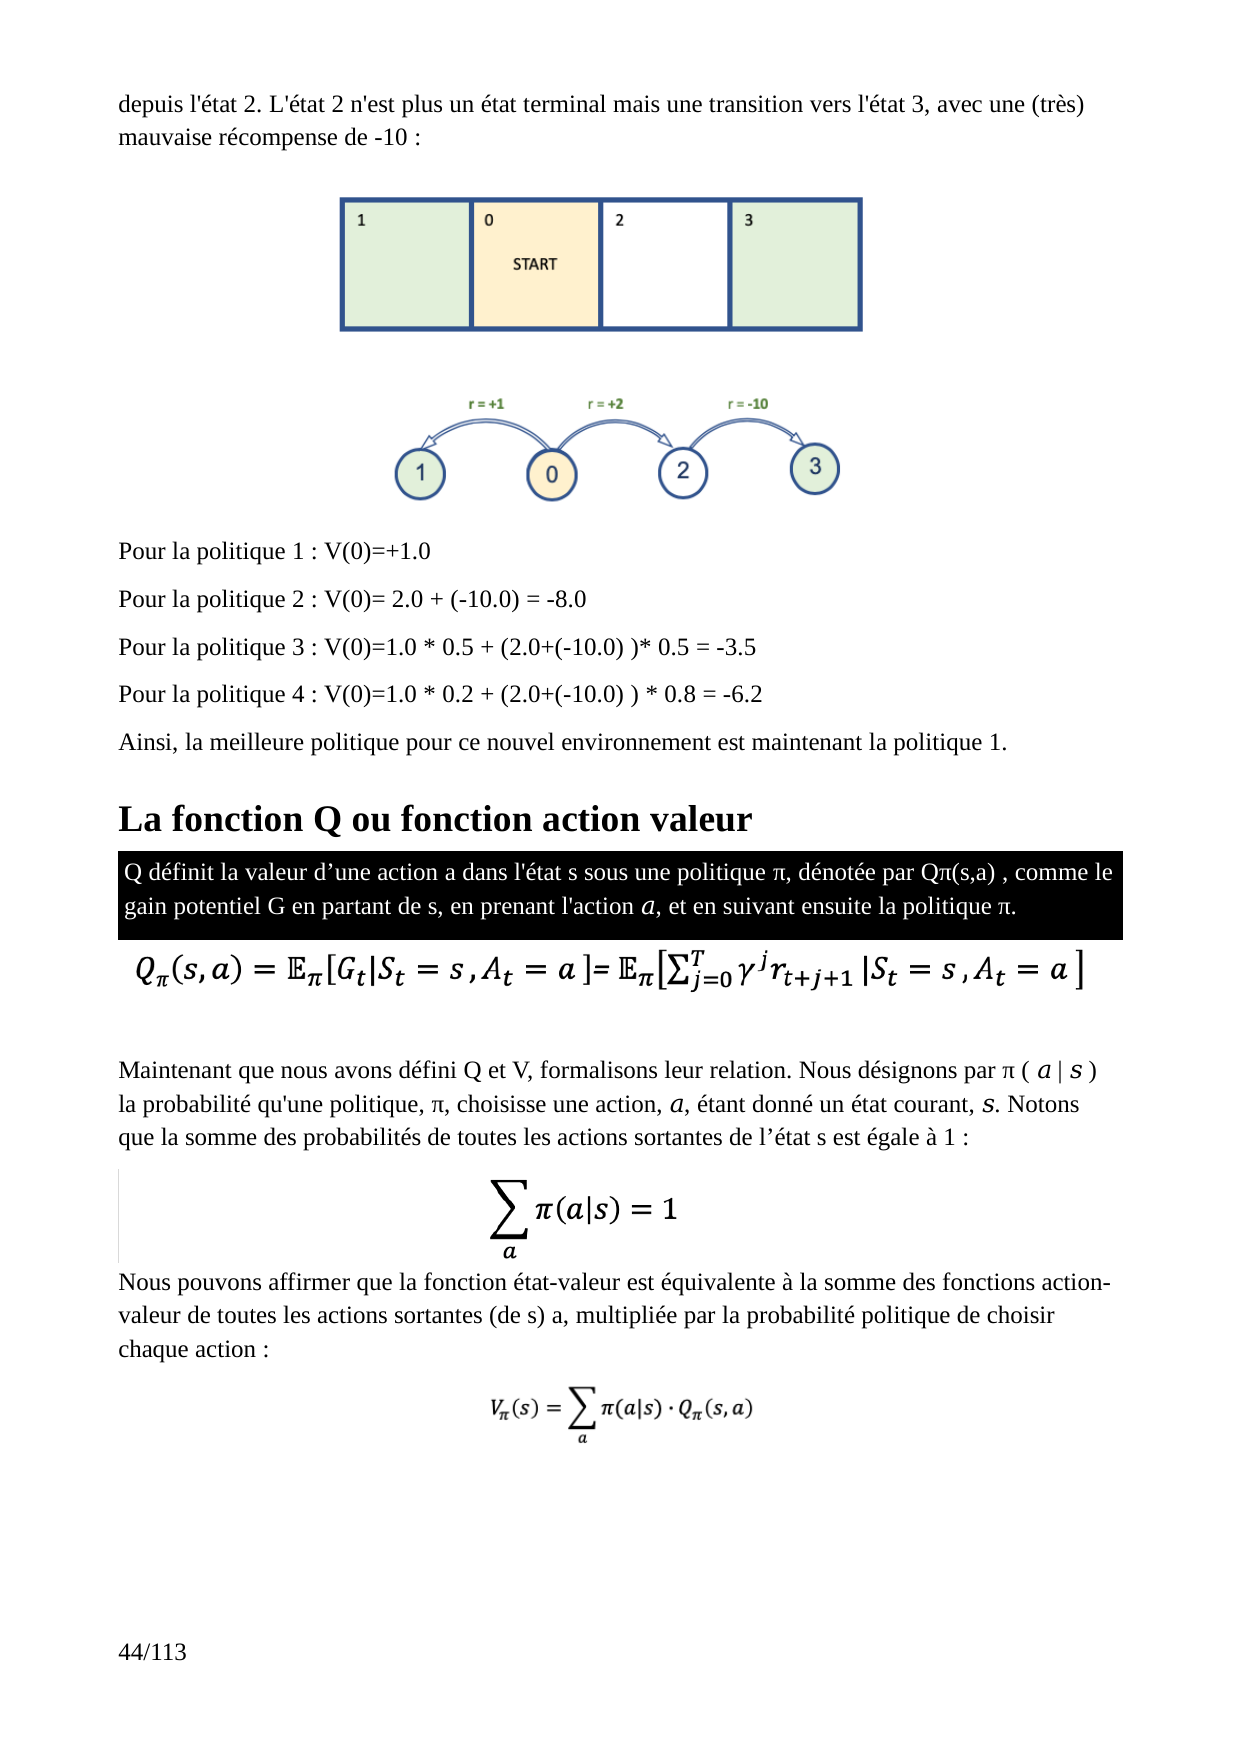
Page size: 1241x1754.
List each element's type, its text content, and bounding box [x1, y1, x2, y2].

text Pour la politique 2 : V(0)= 2.0 + (-10.0) = -8.0 [118, 583, 1122, 612]
table_header Q définit la valeur d’une action a dans l'état s sous une politique π, dénotée par Qπ(s,a) , comme le gain potentiel G en partant de s, en prenant l'action 𝑎, et en suivant ensuite la politique π. [119, 852, 1122, 940]
text Pour la politique 3 : V(0)=1.0 * 0.5 + (2.0+(-10.0) )* 0.5 = -3.5 [118, 631, 1122, 660]
text depuis l'état 2. L'état 2 n'est plus un état terminal mais une transition vers l'état 3, avec une (très) mauvaise récompense de -10 : [118, 88, 1122, 151]
picture [118, 1169, 1123, 1263]
text Nous pouvons affirmer que la fonction état-valeur est équivalente à la somme des fonctions action-valeur de toutes les actions sortantes (de s) a, multipliée par la probabilité politique de choisir chaque action : [118, 1263, 1122, 1362]
text Pour la politique 4 : V(0)=1.0 * 0.2 + (2.0+(-10.0) ) * 0.8 = -6.2 [118, 679, 1122, 708]
picture [378, 391, 862, 512]
subtitle La fonction Q ou fonction action valeur [118, 796, 1122, 839]
picture [470, 1381, 770, 1447]
text Maintenant que nous avons défini Q et V, formalisons leur relation. Nous désignons par π ( 𝑎 | 𝑠 ) la probabilité qu'une politique, π, choisisse une action, 𝑎, étant donné un état courant, 𝑠. Notons que la somme des probabilités de toutes les actions sortantes de l’état s est égale à 1 : [118, 1055, 1122, 1151]
text Ainsi, la meilleure politique pour ce nouvel environnement est maintenant la politique 1. [118, 727, 1122, 756]
picture [173, 169, 1067, 340]
text Pour la politique 1 : V(0)=+1.0 [118, 536, 1122, 564]
picture [118, 940, 1123, 1003]
